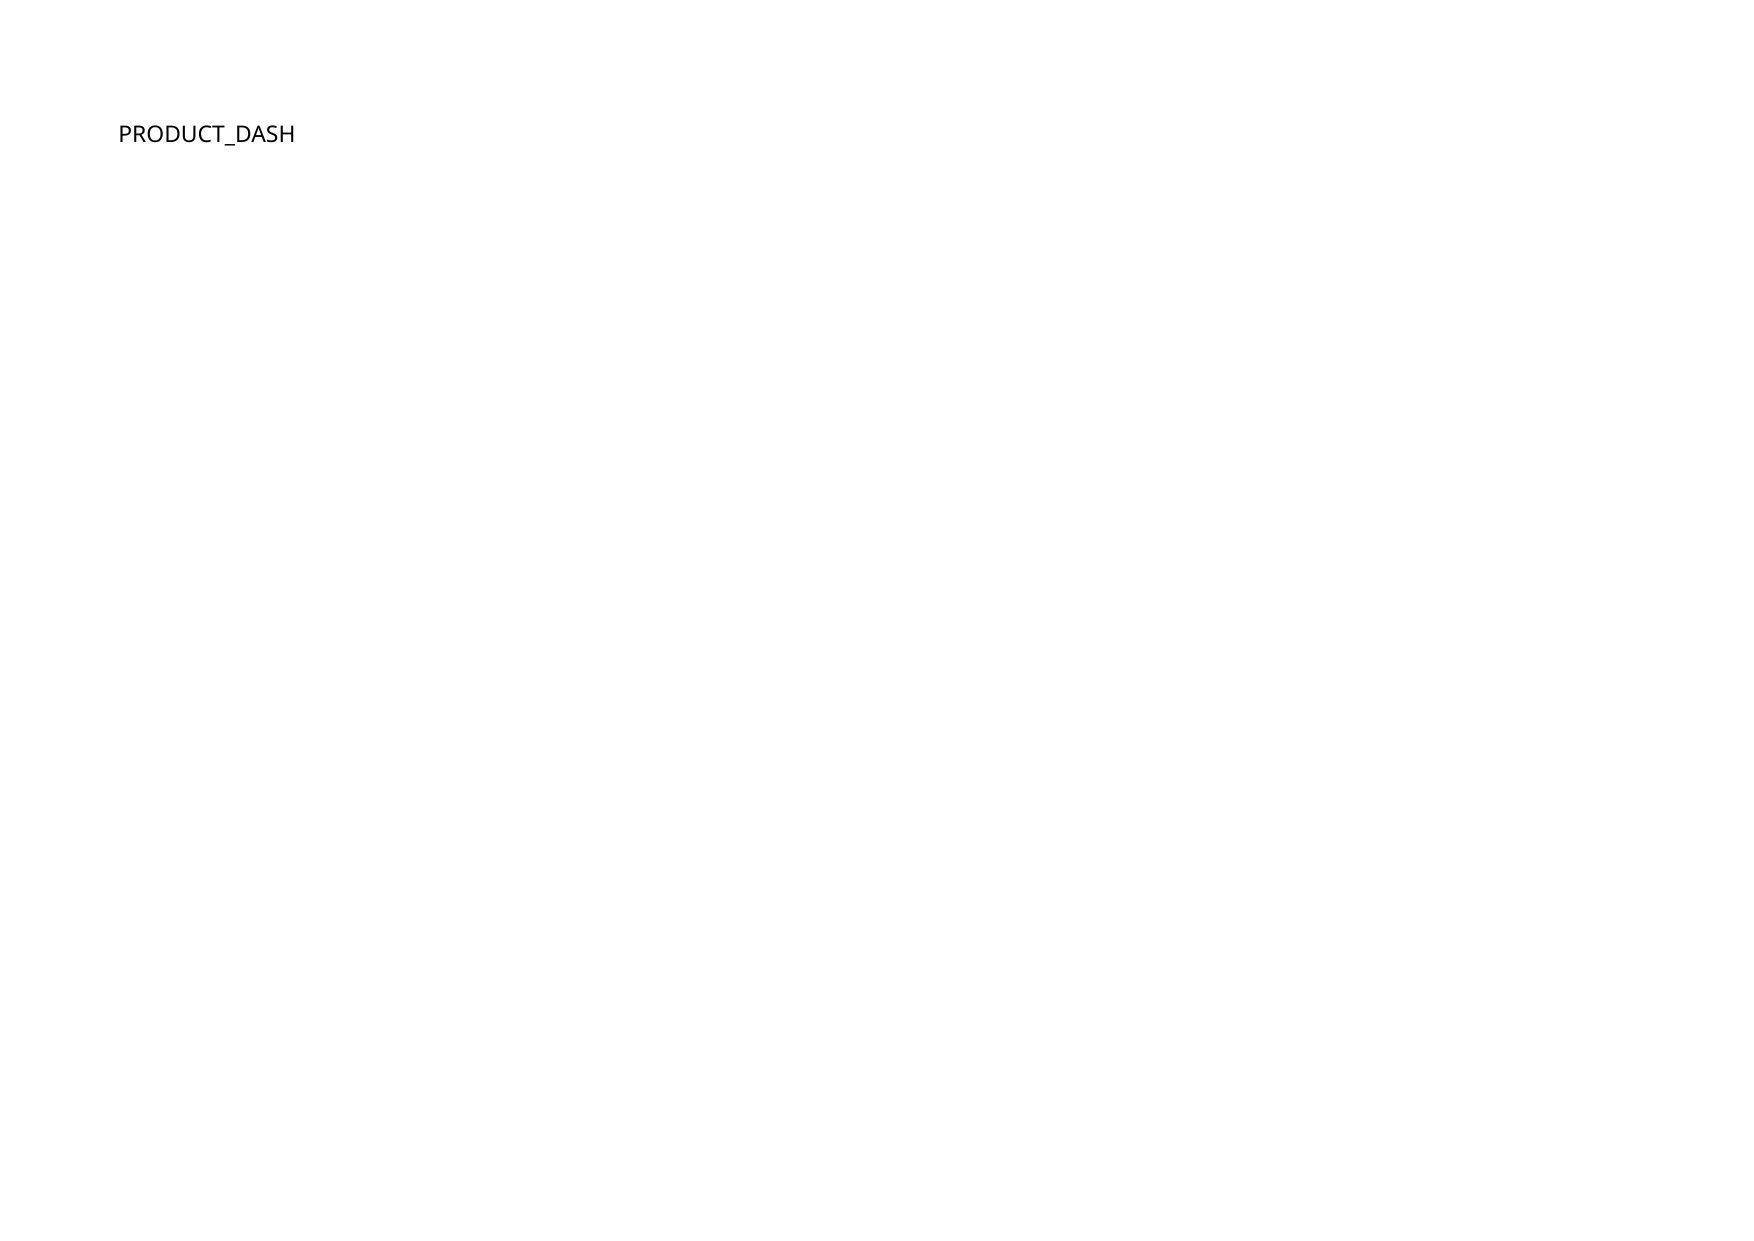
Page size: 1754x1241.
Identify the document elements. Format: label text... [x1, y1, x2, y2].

text PRODUCT_DASH [118, 118, 1636, 149]
